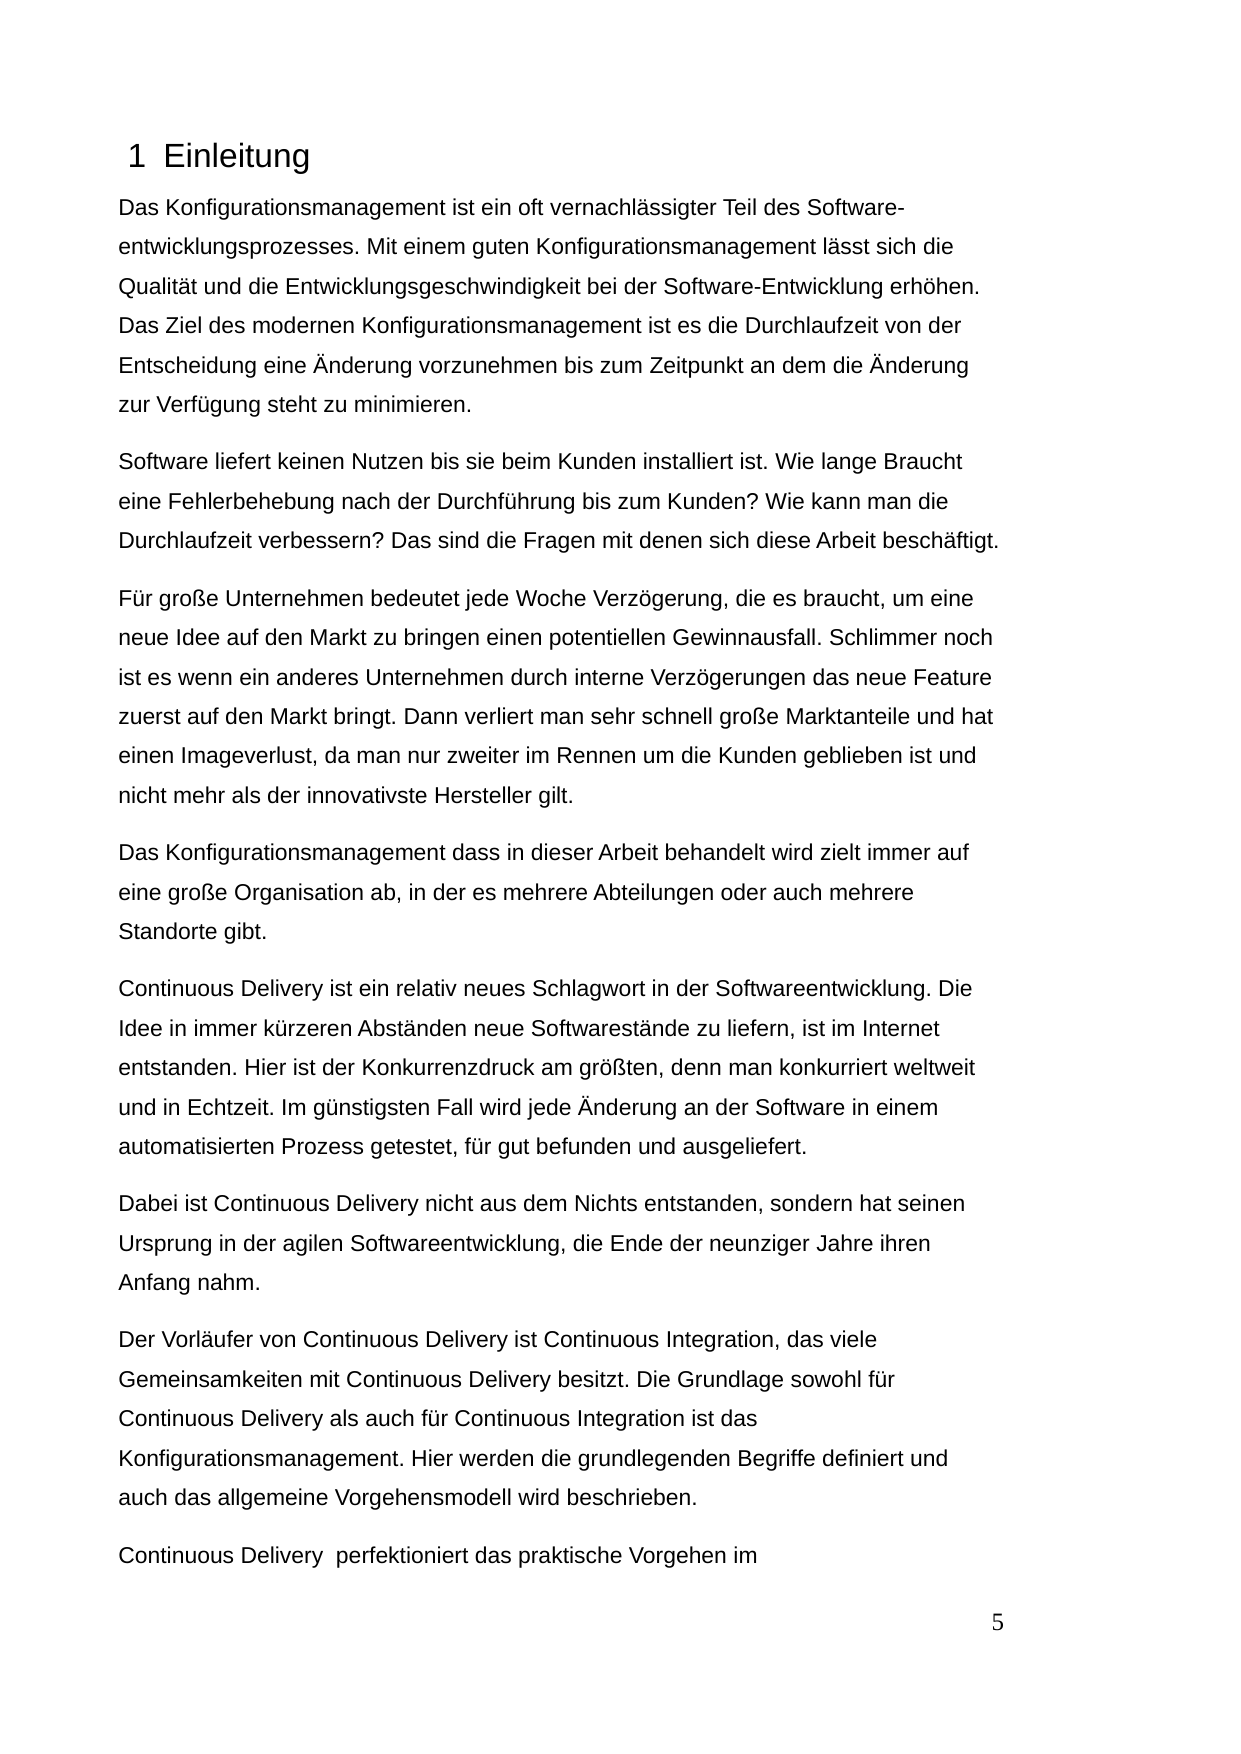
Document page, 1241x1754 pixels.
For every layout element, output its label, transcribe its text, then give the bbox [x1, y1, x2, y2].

text Das Konfigurationsmanagement ist ein oft vernachlässigter Teil des Software-entwicklungsprozesses. Mit einem guten Konfigurationsmanagement lässt sich die Qualität und die Entwicklungsgeschwindigkeit bei der Software-Entwicklung erhöhen. Das Ziel des modernen Konfigurationsmanagement ist es die Durchlaufzeit von der Entscheidung eine Änderung vorzunehmen bis zum Zeitpunkt an dem die Änderung zur Verfügung steht zu minimieren. [118, 194, 1004, 417]
text Dabei ist Continuous Delivery nicht aus dem Nichts entstanden, sondern hat seinen Ursprung in der agilen Softwareentwicklung, die Ende der neunziger Jahre ihren Anfang nahm. [118, 1190, 1004, 1296]
text Für große Unternehmen bedeutet jede Woche Verzögerung, die es braucht, um eine neue Idee auf den Markt zu bringen einen potentiellen Gewinnausfall. Schlimmer noch ist es wenn ein anderes Unternehmen durch interne Verzögerungen das neue Feature zuerst auf den Markt bringt. Dann verliert man sehr schnell große Marktanteile und hat einen Imageverlust, da man nur zweiter im Rennen um die Kunden geblieben ist und nicht mehr als der innovativste Hersteller gilt. [118, 584, 1004, 808]
text Continuous Delivery ist ein relativ neues Schlagwort in der Softwareentwicklung. Die Idee in immer kürzeren Abständen neue Softwarestände zu liefern, ist im Internet entstanden. Hier ist der Konkurrenzdruck am größten, denn man konkurriert weltweit und in Echtzeit. Im günstigsten Fall wird jede Änderung an der Software in einem automatisierten Prozess getestet, für gut befunden und ausgeliefert. [118, 975, 1004, 1159]
subtitle Einleitung [118, 136, 1004, 174]
text Das Konfigurationsmanagement dass in dieser Arbeit behandelt wird zielt immer auf eine große Organisation ab, in der es mehrere Abteilungen oder auch mehrere Standorte gibt. [118, 839, 1004, 944]
text Software liefert keinen Nutzen bis sie beim Kunden installiert ist. Wie lange Braucht eine Fehlerbehebung nach der Durchführung bis zum Kunden? Wie kann man die Durchlaufzeit verbessern? Das sind die Fragen mit denen sich diese Arbeit beschäftigt. [118, 448, 1004, 554]
text Continuous Delivery perfektioniert das praktische Vorgehen im [118, 1542, 1004, 1568]
text Der Vorläufer von Continuous Delivery ist Continuous Integration, das viele Gemeinsamkeiten mit Continuous Delivery besitzt. Die Grundlage sowohl für Continuous Delivery als auch für Continuous Integration ist das Konfigurationsmanagement. Hier werden die grundlegenden Begriffe definiert und auch das allgemeine Vorgehensmodell wird beschrieben. [118, 1326, 1004, 1511]
